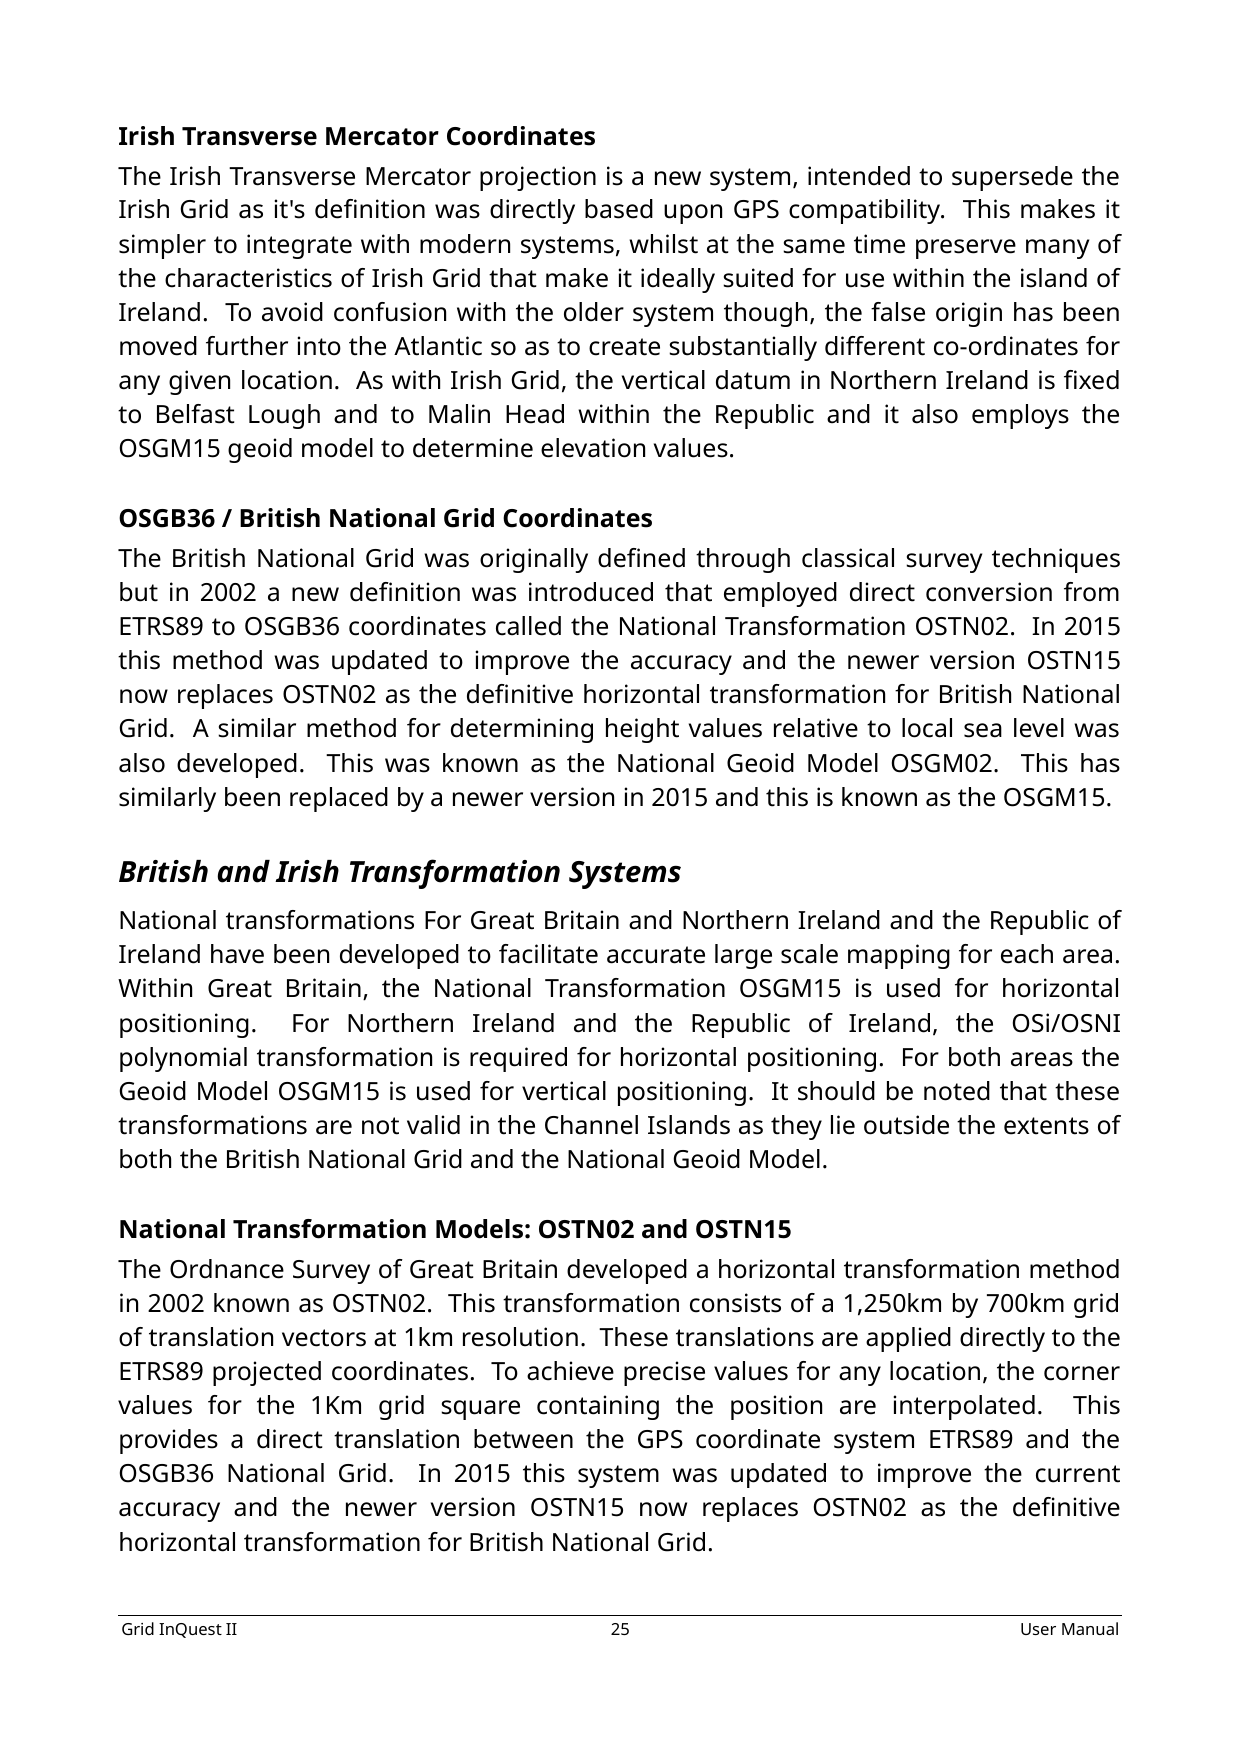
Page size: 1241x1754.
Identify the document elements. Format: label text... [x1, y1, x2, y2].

subtitle OSGB36 / British National Grid Coordinates [118, 501, 1122, 535]
subtitle British and Irish Transformation Systems [118, 851, 1122, 891]
text National transformations For Great Britain and Northern Ireland and the Republic of Ireland have been developed to facilitate accurate large scale mapping for each area. Within Great Britain, the National Transformation OSGM15 is used for horizontal positioning. For Northern Ireland and the Republic of Ireland, the OSi/OSNI polynomial transformation is required for horizontal positioning. For both areas the Geoid Model OSGM15 is used for vertical positioning. It should be noted that these transformations are not valid in the Channel Islands as they lie outside the extents of both the British National Grid and the National Geoid Model. [118, 903, 1122, 1176]
subtitle National Transformation Models: OSTN02 and OSTN15 [118, 1212, 1122, 1246]
subtitle Irish Transverse Mercator Coordinates [118, 118, 1122, 152]
text The British National Grid was originally defined through classical survey techniques but in 2002 a new definition was introduced that employed direct conversion from ETRS89 to OSGB36 coordinates called the National Transformation OSTN02. In 2015 this method was updated to improve the accuracy and the newer version OSTN15 now replaces OSTN02 as the definitive horizontal transformation for British National Grid. A similar method for determining height values relative to local sea level was also developed. This was known as the National Geoid Model OSGM02. This has similarly been replaced by a newer version in 2015 and this is known as the OSGM15. [118, 541, 1122, 813]
text The Ordnance Survey of Great Britain developed a horizontal transformation method in 2002 known as OSTN02. This transformation consists of a 1,250km by 700km grid of translation vectors at 1km resolution. These translations are applied directly to the ETRS89 projected coordinates. To achieve precise values for any location, the corner values for the 1Km grid square containing the position are interpolated. This provides a direct translation between the GPS coordinate system ETRS89 and the OSGB36 National Grid. In 2015 this system was updated to improve the current accuracy and the newer version OSTN15 now replaces OSTN02 as the definitive horizontal transformation for British National Grid. [118, 1252, 1122, 1558]
text The Irish Transverse Mercator projection is a new system, intended to supersede the Irish Grid as it's definition was directly based upon GPS compatibility. This makes it simpler to integrate with modern systems, whilst at the same time preserve many of the characteristics of Irish Grid that make it ideally suited for use within the island of Ireland. To avoid confusion with the older system though, the false origin has been moved further into the Atlantic so as to create substantially different co-ordinates for any given location. As with Irish Grid, the vertical datum in Northern Ireland is fixed to Belfast Lough and to Malin Head within the Republic and it also employs the OSGM15 geoid model to determine elevation values. [118, 158, 1122, 465]
